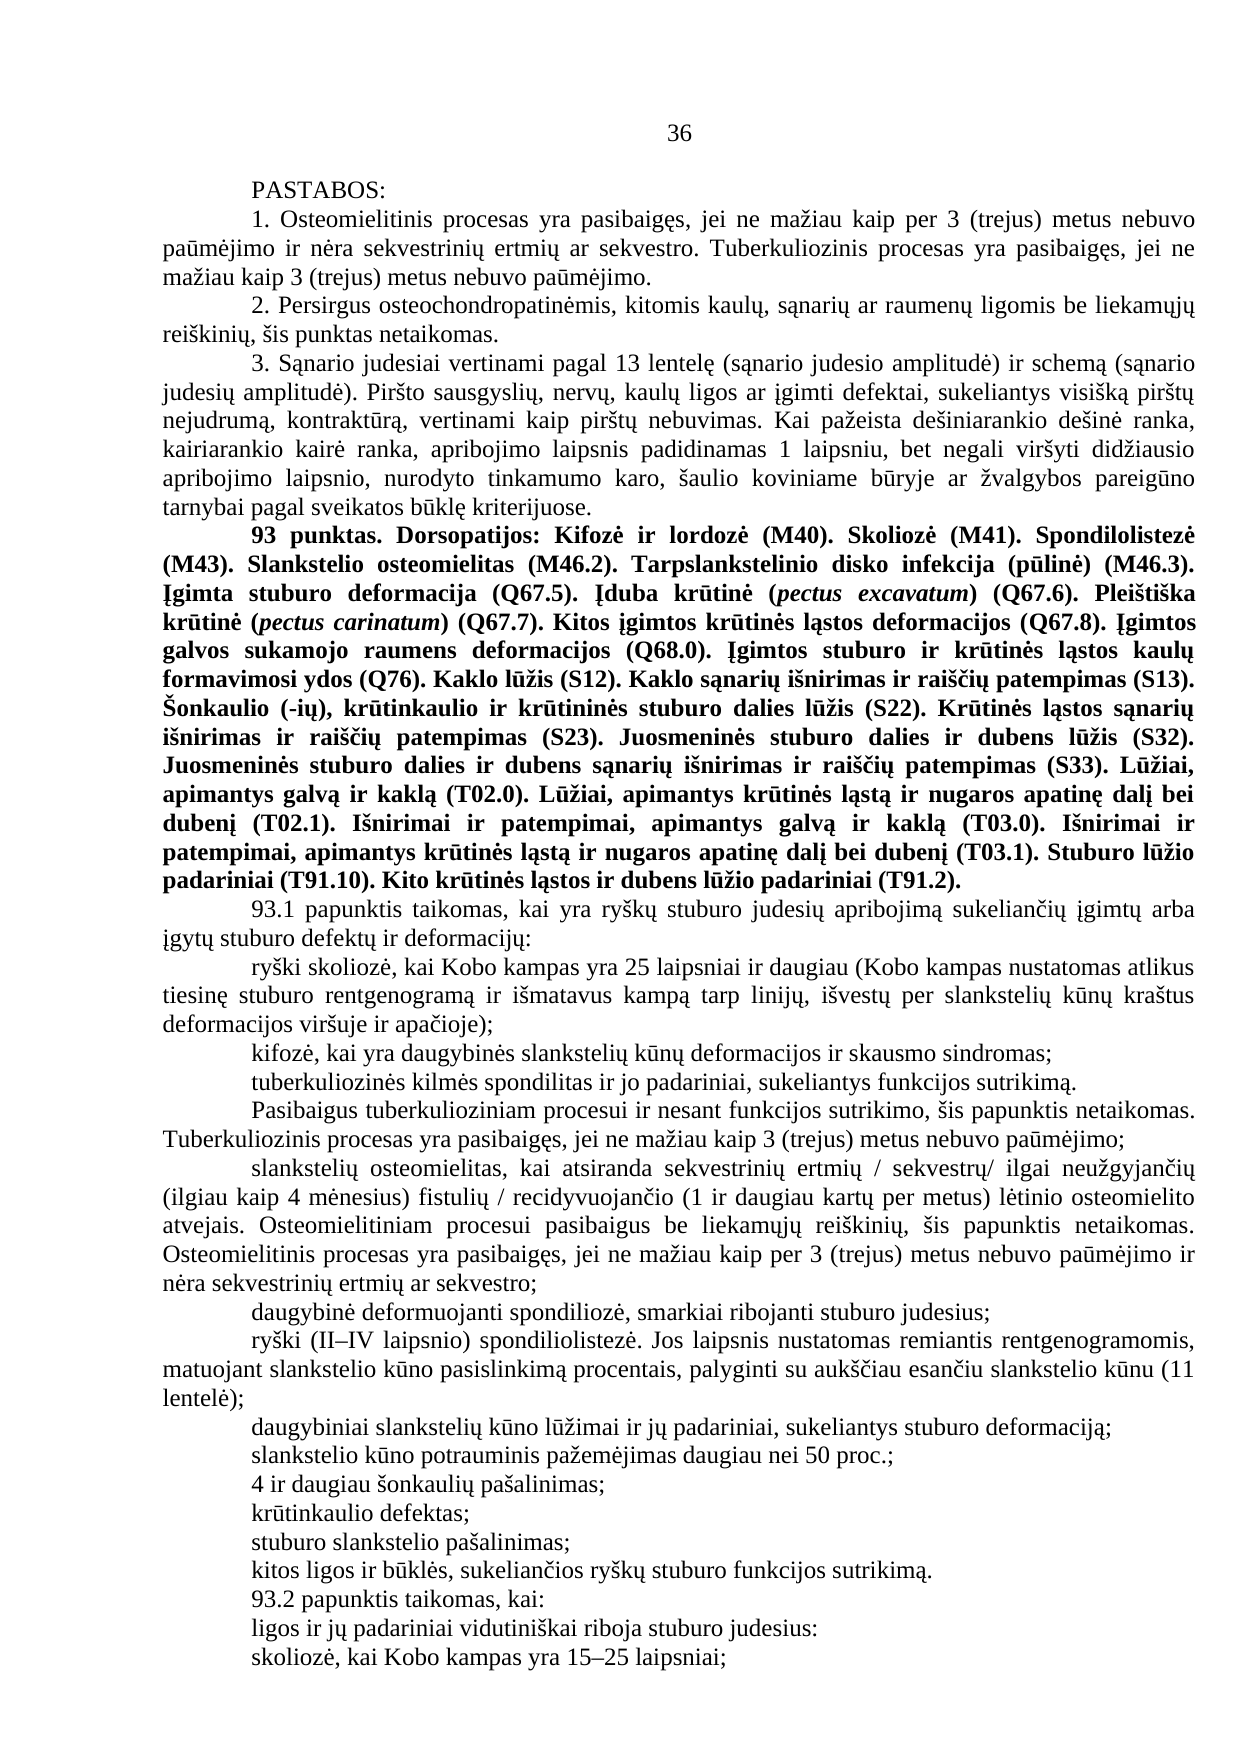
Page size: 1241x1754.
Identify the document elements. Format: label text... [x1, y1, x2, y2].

text skoliozė, kai Kobo kampas yra 15–25 laipsniai; [162, 1642, 1196, 1671]
text 3. Sąnario judesiai vertinami pagal 13 lentelę (sąnario judesio amplitudė) ir schemą (sąnario judesių amplitudė). Piršto sausgyslių, nervų, kaulų ligos ar įgimti defektai, sukeliantys visišką pirštų nejudrumą, kontraktūrą, vertinami kaip pirštų nebuvimas. Kai pažeista dešiniarankio dešinė ranka, kairiarankio kairė ranka, apribojimo laipsnis padidinamas 1 laipsniu, bet negali viršyti didžiausio apribojimo laipsnio, nurodyto tinkamumo karo, šaulio koviniame būryje ar žvalgybos pareigūno tarnybai pagal sveikatos būklę kriterijuose. [162, 348, 1196, 521]
text PASTABOS: [162, 176, 1196, 204]
text slankstelio kūno potrauminis pažemėjimas daugiau nei 50 proc.; [162, 1441, 1196, 1469]
text ryški (II–IV laipsnio) spondiliolistezė. Jos laipsnis nustatomas remiantis rentgenogramomis, matuojant slankstelio kūno pasislinkimą procentais, palyginti su aukščiau esančiu slankstelio kūnu (11 lentelė); [162, 1326, 1196, 1412]
text 93 punktas. Dorsopatijos: Kifozė ir lordozė (M40). Skoliozė (M41). Spondilolistezė (M43). Slankstelio osteomielitas (M46.2). Tarpslankstelinio disko infekcija (pūlinė) (M46.3). Įgimta stuburo deformacija (Q67.5). Įduba krūtinė (pectus excavatum) (Q67.6). Pleištiška krūtinė (pectus carinatum) (Q67.7). Kitos įgimtos krūtinės ląstos deformacijos (Q67.8). Įgimtos galvos sukamojo raumens deformacijos (Q68.0). Įgimtos stuburo ir krūtinės ląstos kaulų formavimosi ydos (Q76). Kaklo lūžis (S12). Kaklo sąnarių išnirimas ir raiščių patempimas (S13). Šonkaulio (-ių), krūtinkaulio ir krūtininės stuburo dalies lūžis (S22). Krūtinės ląstos sąnarių išnirimas ir raiščių patempimas (S23). Juosmeninės stuburo dalies ir dubens lūžis (S32). Juosmeninės stuburo dalies ir dubens sąnarių išnirimas ir raiščių patempimas (S33). Lūžiai, apimantys galvą ir kaklą (T02.0). Lūžiai, apimantys krūtinės ląstą ir nugaros apatinę dalį bei dubenį (T02.1). Išnirimai ir patempimai, apimantys galvą ir kaklą (T03.0). Išnirimai ir patempimai, apimantys krūtinės ląstą ir nugaros apatinę dalį bei dubenį (T03.1). Stuburo lūžio padariniai (T91.10). Kito krūtinės ląstos ir dubens lūžio padariniai (T91.2). [162, 521, 1196, 894]
text slankstelių osteomielitas, kai atsiranda sekvestrinių ertmių / sekvestrų/ ilgai neužgyjančių (ilgiau kaip 4 mėnesius) fistulių / recidyvuojančio (1 ir daugiau kartų per metus) lėtinio osteomielito atvejais. Osteomielitiniam procesui pasibaigus be liekamųjų reiškinių, šis papunktis netaikomas. Osteomielitinis procesas yra pasibaigęs, jei ne mažiau kaip per 3 (trejus) metus nebuvo paūmėjimo ir nėra sekvestrinių ertmių ar sekvestro; [162, 1153, 1196, 1297]
text tuberkuliozinės kilmės spondilitas ir jo padariniai, sukeliantys funkcijos sutrikimą. [162, 1067, 1196, 1096]
text daugybinė deformuojanti spondiliozė, smarkiai ribojanti stuburo judesius; [162, 1297, 1196, 1326]
text 4 ir daugiau šonkaulių pašalinimas; [162, 1469, 1196, 1498]
text ligos ir jų padariniai vidutiniškai riboja stuburo judesius: [162, 1613, 1196, 1642]
text krūtinkaulio defektas; [162, 1498, 1196, 1527]
text 93.2 papunktis taikomas, kai: [162, 1584, 1196, 1613]
text kitos ligos ir būklės, sukeliančios ryškų stuburo funkcijos sutrikimą. [162, 1556, 1196, 1584]
text 93.1 papunktis taikomas, kai yra ryškų stuburo judesių apribojimą sukeliančių įgimtų arba įgytų stuburo defektų ir deformacijų: [162, 894, 1196, 952]
text 2. Persirgus osteochondropatinėmis, kitomis kaulų, sąnarių ar raumenų ligomis be liekamųjų reiškinių, šis punktas netaikomas. [162, 291, 1196, 348]
text Pasibaigus tuberkulioziniam procesui ir nesant funkcijos sutrikimo, šis papunktis netaikomas. Tuberkuliozinis procesas yra pasibaigęs, jei ne mažiau kaip 3 (trejus) metus nebuvo paūmėjimo; [162, 1096, 1196, 1153]
text kifozė, kai yra daugybinės slankstelių kūnų deformacijos ir skausmo sindromas; [162, 1038, 1196, 1067]
text stuburo slankstelio pašalinimas; [162, 1527, 1196, 1556]
text 1. Osteomielitinis procesas yra pasibaigęs, jei ne mažiau kaip per 3 (trejus) metus nebuvo paūmėjimo ir nėra sekvestrinių ertmių ar sekvestro. Tuberkuliozinis procesas yra pasibaigęs, jei ne mažiau kaip 3 (trejus) metus nebuvo paūmėjimo. [162, 204, 1196, 291]
text daugybiniai slankstelių kūno lūžimai ir jų padariniai, sukeliantys stuburo deformaciją; [162, 1412, 1196, 1441]
text ryški skoliozė, kai Kobo kampas yra 25 laipsniai ir daugiau (Kobo kampas nustatomas atlikus tiesinę stuburo rentgenogramą ir išmatavus kampą tarp linijų, išvestų per slankstelių kūnų kraštus deformacijos viršuje ir apačioje); [162, 952, 1196, 1038]
